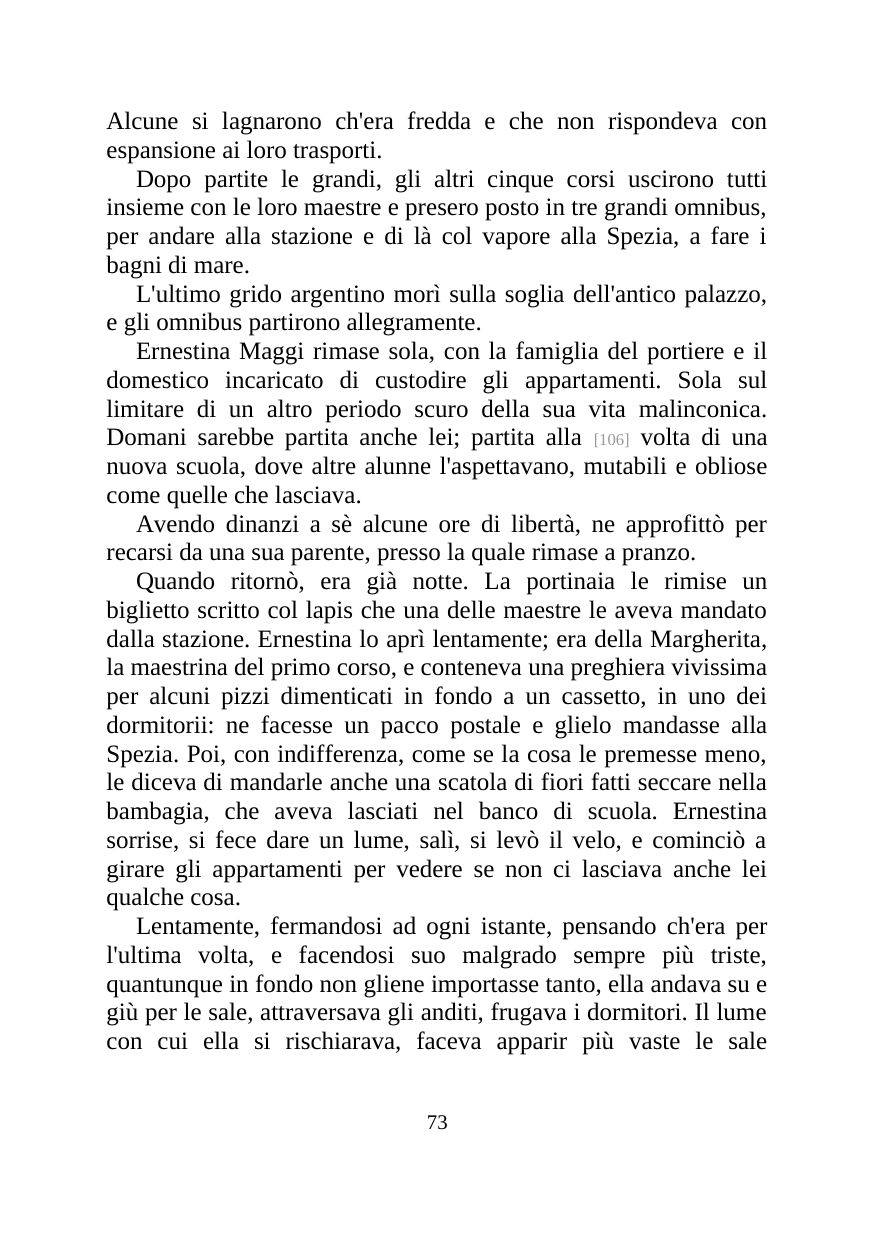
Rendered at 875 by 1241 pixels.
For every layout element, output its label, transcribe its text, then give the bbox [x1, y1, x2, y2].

text Alcune si lagnarono ch'era fredda e che non rispondeva con espansione ai loro trasporti. [106, 106, 768, 164]
text Lentamente, fermandosi ad ogni istante, pensando ch'era per l'ultima volta, e facendosi suo malgrado sempre più triste, quantunque in fondo non gliene importasse tanto, ella andava su e giù per le sale, attraversava gli anditi, frugava i dormitori. Il lume con cui ella si rischiarava, faceva apparir più vaste le sale [106, 911, 768, 1055]
text Ernestina Maggi rimase sola, con la famiglia del portiere e il domestico incaricato di custodire gli appartamenti. Sola sul limitare di un altro periodo scuro della sua vita malinconica. Domani sarebbe partita anche lei; partita alla [106] volta di una nuova scuola, dove altre alunne l'aspettavano, mutabili e obliose come quelle che lasciava. [106, 336, 768, 509]
text L'ultimo grido argentino morì sulla soglia dell'antico palazzo, e gli omnibus partirono allegramente. [106, 279, 768, 336]
text Dopo partite le grandi, gli altri cinque corsi uscirono tutti insieme con le loro maestre e presero posto in tre grandi omnibus, per andare alla stazione e di là col vapore alla Spezia, a fare i bagni di mare. [106, 164, 768, 279]
text Avendo dinanzi a sè alcune ore di libertà, ne approfittò per recarsi da una sua parente, presso la quale rimase a pranzo. [106, 509, 768, 566]
text Quando ritornò, era già notte. La portinaia le rimise un biglietto scritto col lapis che una delle maestre le aveva mandato dalla stazione. Ernestina lo aprì lentamente; era della Margherita, la maestrina del primo corso, e conteneva una preghiera vivissima per alcuni pizzi dimenticati in fondo a un cassetto, in uno dei dormitorii: ne facesse un pacco postale e glielo mandasse alla Spezia. Poi, con indifferenza, come se la cosa le premesse meno, le diceva di mandarle anche una scatola di fiori fatti seccare nella bambagia, che aveva lasciati nel banco di scuola. Ernestina sorrise, si fece dare un lume, salì, si levò il velo, e cominciò a girare gli appartamenti per vedere se non ci lasciava anche lei qualche cosa. [106, 566, 768, 911]
